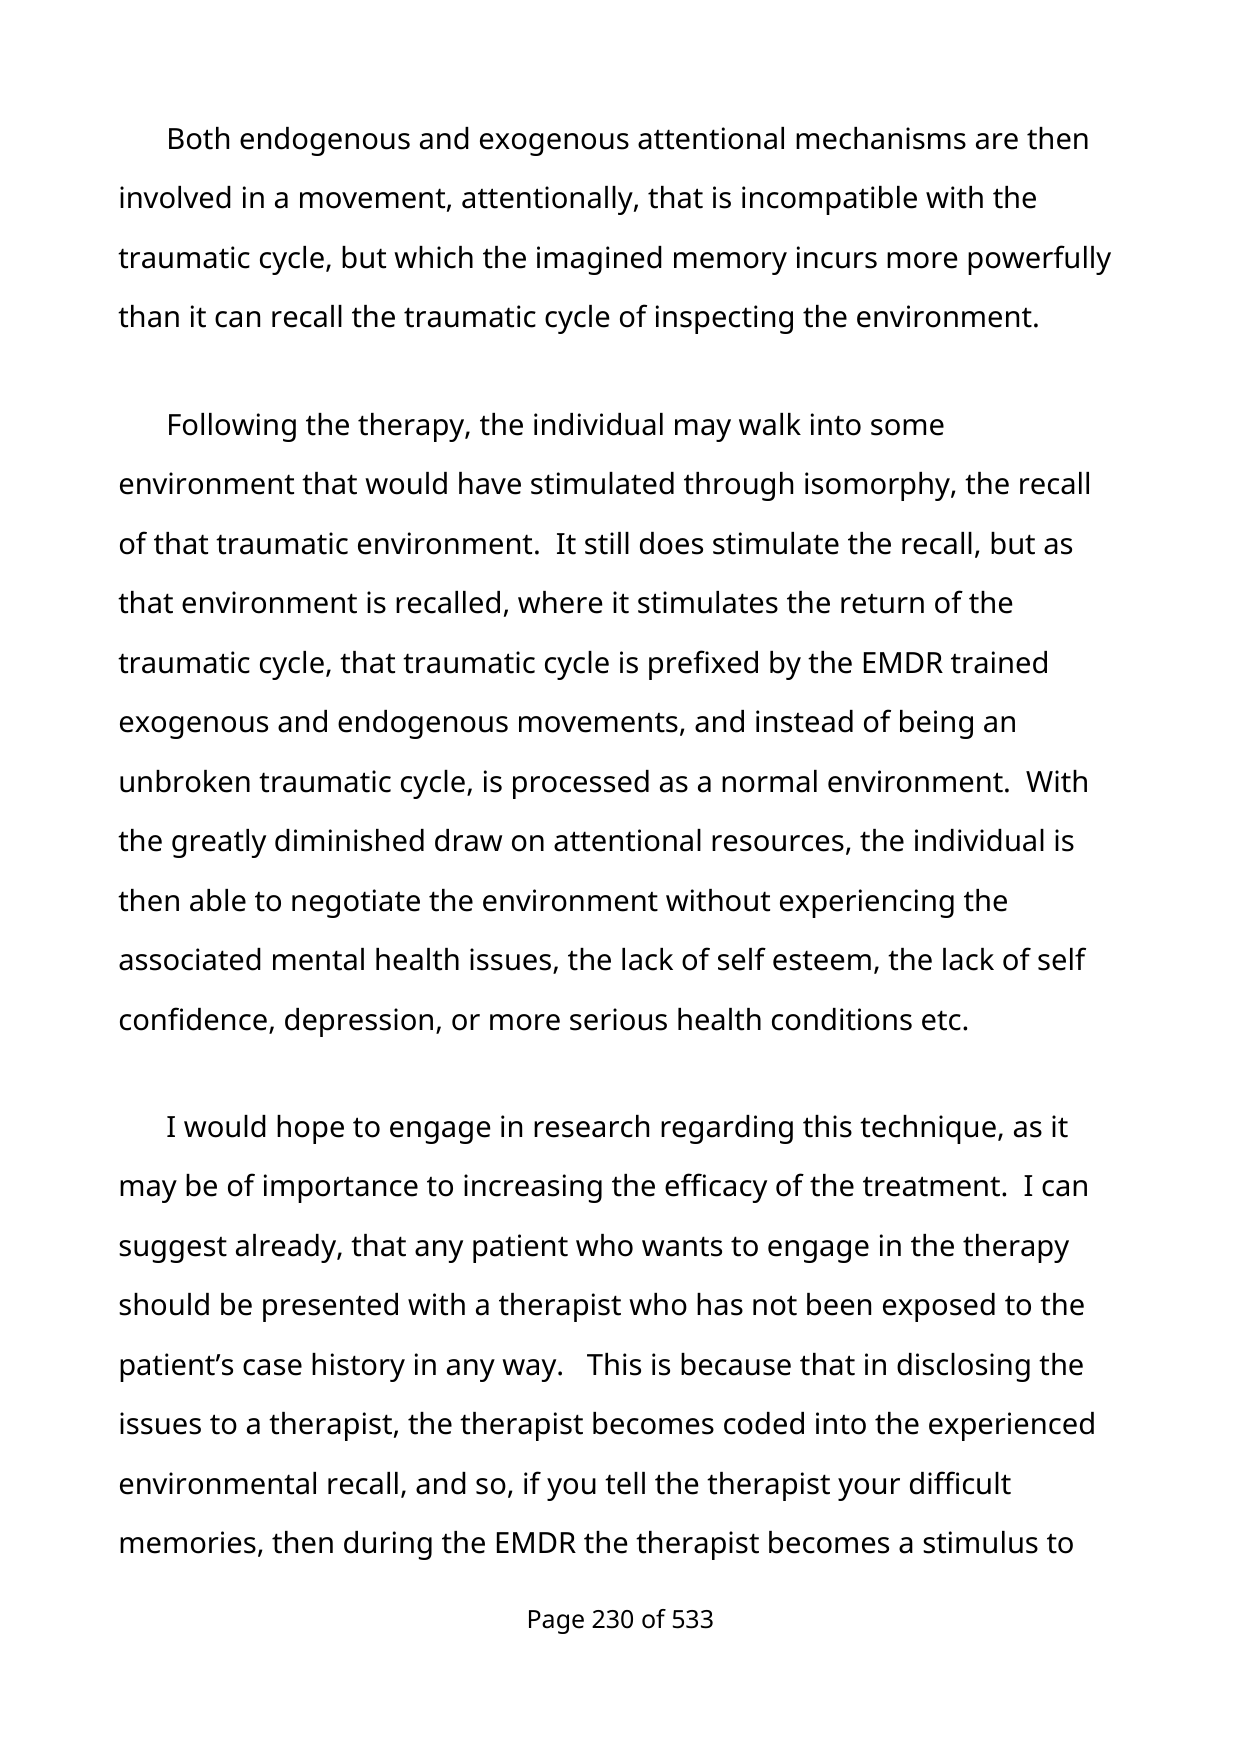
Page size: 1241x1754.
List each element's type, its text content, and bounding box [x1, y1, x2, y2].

text Both endogenous and exogenous attentional mechanisms are then involved in a movement, attentionally, that is incompatible with the traumatic cycle, but which the imagined memory incurs more powerfully than it can recall the traumatic cycle of inspecting the environment. [118, 118, 1122, 336]
text Following the therapy, the individual may walk into some environment that would have stimulated through isomorphy, the recall of that traumatic environment. It still does stimulate the recall, but as that environment is recalled, where it stimulates the return of the traumatic cycle, that traumatic cycle is prefixed by the EMDR trained exogenous and endogenous movements, and instead of being an unbroken traumatic cycle, is processed as a normal environment. With the greatly diminished draw on attentional resources, the individual is then able to negotiate the environment without experiencing the associated mental health issues, the lack of self esteem, the lack of self confidence, depression, or more serious health conditions etc. [118, 404, 1122, 1038]
text I would hope to engage in research regarding this technique, as it may be of importance to increasing the efficacy of the treatment. I can suggest already, that any patient who wants to engage in the therapy should be presented with a therapist who has not been exposed to the patient’s case history in any way. This is because that in disclosing the issues to a therapist, the therapist becomes coded into the experienced environmental recall, and so, if you tell the therapist your difficult memories, then during the EMDR the therapist becomes a stimulus to [118, 1106, 1122, 1562]
